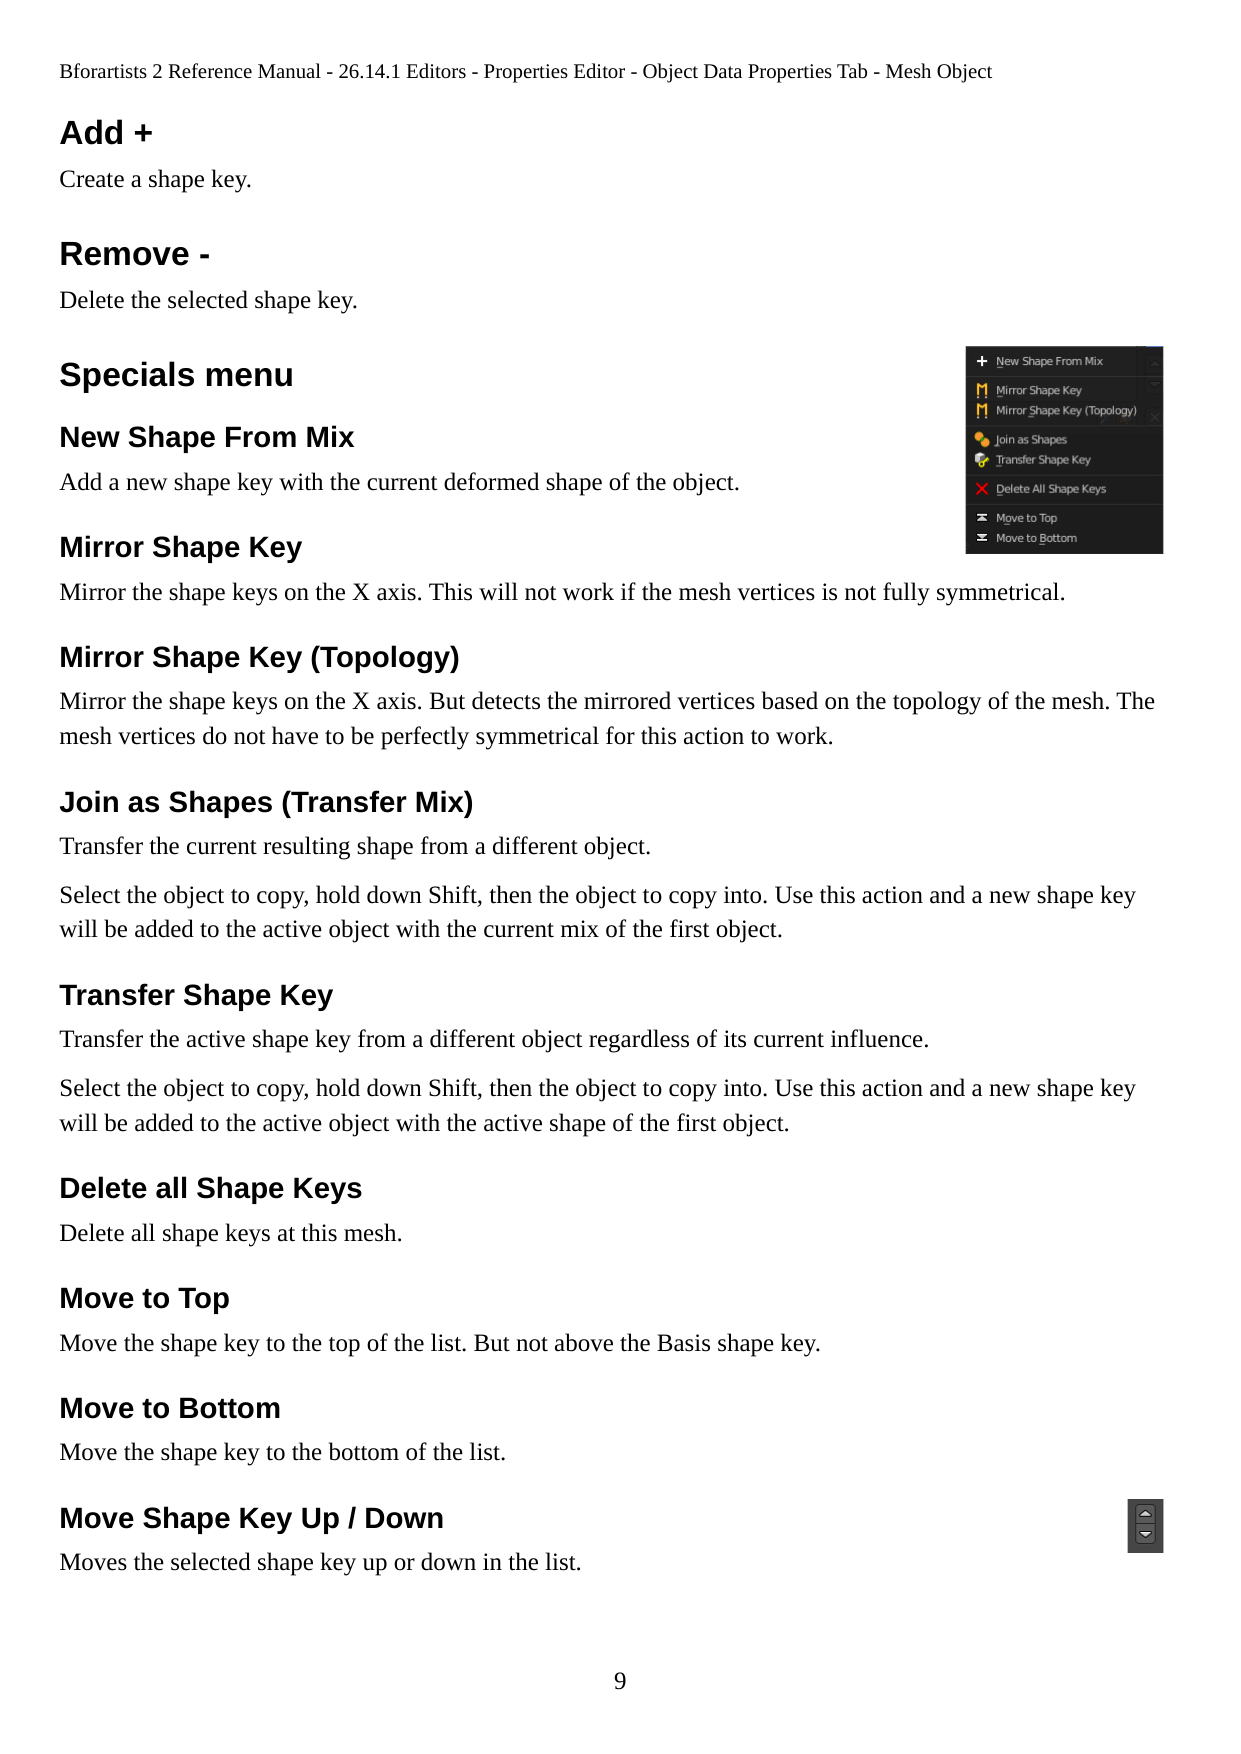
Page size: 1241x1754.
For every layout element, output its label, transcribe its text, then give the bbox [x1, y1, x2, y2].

text Mirror the shape keys on the X axis. But detects the mirrored vertices based on the topology of the mesh. The mesh vertices do not have to be perfectly symmetrical for this action to work. [59, 686, 1181, 750]
subtitle [1164, 355, 1181, 393]
subtitle [1164, 1501, 1181, 1535]
text Transfer the active shape key from a different object regardless of its current influence. [59, 1024, 1181, 1053]
picture [965, 346, 1164, 554]
text Move the shape key to the top of the list. But not above the Basis shape key. [59, 1328, 1181, 1356]
subtitle Move Shape Key Up / Down [59, 1501, 1127, 1535]
text Add a new shape key with the current deformed shape of the object. [59, 467, 965, 495]
subtitle Transfer Shape Key [59, 978, 1181, 1012]
subtitle Specials menu [59, 355, 965, 393]
text Move the shape key to the bottom of the list. [59, 1437, 1181, 1466]
text Select the object to copy, hold down Shift, then the object to copy into. Use this action and a new shape key will be added to the active object with the active shape of the first object. [59, 1073, 1181, 1137]
text Delete all shape keys at this mesh. [59, 1218, 1181, 1246]
subtitle Move to Top [59, 1281, 1181, 1315]
subtitle Remove - [59, 234, 1181, 272]
subtitle New Shape From Mix [59, 420, 965, 454]
subtitle Delete all Shape Keys [59, 1171, 1181, 1205]
subtitle Move to Bottom [59, 1391, 1181, 1425]
text Delete the selected shape key. [59, 285, 1181, 313]
text Select the object to copy, hold down Shift, then the object to copy into. Use this action and a new shape key will be added to the active object with the current mix of the first object. [59, 880, 1181, 943]
subtitle Mirror Shape Key [59, 530, 1181, 564]
subtitle Add + [59, 113, 1181, 151]
text Moves the selected shape key up or down in the list. [59, 1547, 1181, 1576]
subtitle [1164, 420, 1181, 454]
subtitle Join as Shapes (Transfer Mix) [59, 784, 1181, 818]
text Transfer the current resulting shape from a different object. [59, 831, 1181, 859]
subtitle Mirror Shape Key (Topology) [59, 640, 1181, 674]
picture [1127, 1499, 1164, 1553]
text Mirror the shape keys on the X axis. This will not work if the mesh vertices is not fully symmetrical. [59, 577, 1181, 605]
text Create a shape key. [59, 164, 1181, 192]
